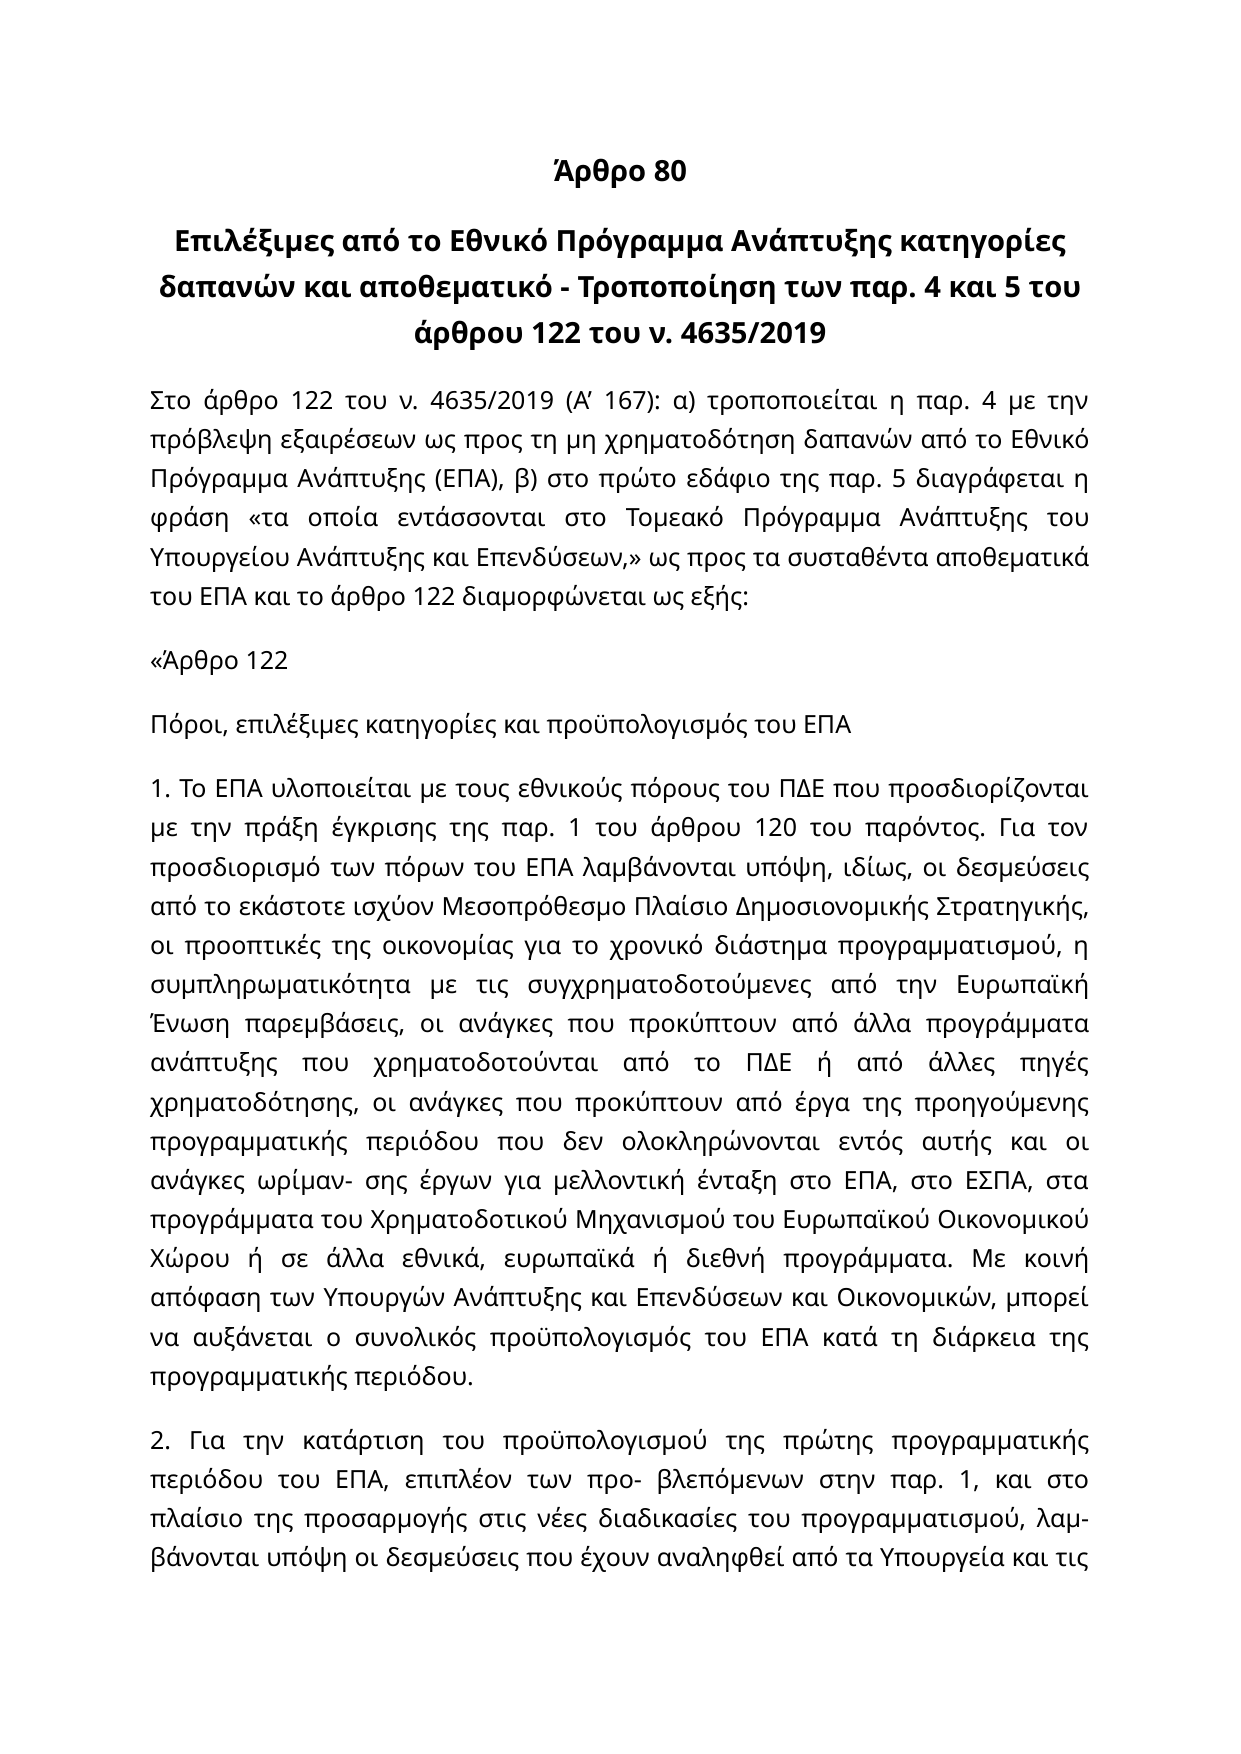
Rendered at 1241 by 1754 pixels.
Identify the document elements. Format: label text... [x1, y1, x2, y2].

text Πόροι, επιλέξιμες κατηγορίες και προϋπολογισμός του ΕΠΑ [150, 707, 1090, 741]
subtitle Επιλέξιμες από το Εθνικό Πρόγραμμα Ανάπτυξης κατηγορίες δαπανών και αποθεματικό - Τροποποίηση των παρ. 4 και 5 του άρθρου 122 του ν. 4635/2019 [150, 221, 1090, 352]
text 1. Το ΕΠΑ υλοποιείται με τους εθνικούς πόρους του ΠΔΕ που προσδιορίζονται με την πράξη έγκρισης της παρ. 1 του άρθρου 120 του παρόντος. Για τον προσδιορισμό των πόρων του ΕΠΑ λαμβάνονται υπόψη, ιδίως, οι δεσμεύσεις από το εκάστοτε ισχύον Μεσοπρόθεσμο Πλαίσιο Δημοσιονομικής Στρατηγικής, οι προοπτικές της οικονομίας για το χρονικό διάστημα προγραμματισμού, η συμπληρωματικότητα με τις συγχρηματοδοτούμενες από την Ευρωπαϊκή Ένωση παρεμβάσεις, οι ανάγκες που προκύπτουν από άλλα προγράμματα ανάπτυξης που χρηματοδοτούνται από το ΠΔΕ ή από άλλες πηγές χρηματοδότησης, οι ανάγκες που προκύπτουν από έργα της προηγούμενης προγραμματικής περιόδου που δεν ολοκληρώνονται εντός αυτής και οι ανάγκες ωρίμαν- σης έργων για μελλοντική ένταξη στο ΕΠΑ, στο ΕΣΠΑ, στα προγράμματα του Χρηματοδοτικού Μηχανισμού του Ευρωπαϊκού Οικονομικού Χώρου ή σε άλλα εθνικά, ευρωπαϊκά ή διεθνή προγράμματα. Με κοινή απόφαση των Υπουργών Ανάπτυξης και Επενδύσεων και Οικονομικών, μπορεί να αυξάνεται ο συνολικός προϋπολογισμός του ΕΠΑ κατά τη διάρκεια της προγραμματικής περιόδου. [150, 771, 1090, 1392]
text Στο άρθρο 122 του ν. 4635/2019 (Α’ 167): α) τροποποιείται η παρ. 4 με την πρόβλεψη εξαιρέσεων ως προς τη μη χρηματοδότηση δαπανών από το Εθνικό Πρόγραμμα Ανάπτυξης (ΕΠΑ), β) στο πρώτο εδάφιο της παρ. 5 διαγράφεται η φράση «τα οποία εντάσσονται στο Τομεακό Πρόγραμμα Ανάπτυξης του Υπουργείου Ανάπτυξης και Επενδύσεων,» ως προς τα συσταθέντα αποθεματικά του ΕΠΑ και το άρθρο 122 διαμορφώνεται ως εξής: [150, 382, 1090, 612]
subtitle Άρθρο 80 [150, 150, 1090, 190]
text «Άρθρο 122 [150, 642, 1090, 677]
text 2. Για την κατάρτιση του προϋπολογισμού της πρώτης προγραμματικής περιόδου του ΕΠΑ, επιπλέον των προ- βλεπόμενων στην παρ. 1, και στο πλαίσιο της προσαρμογής στις νέες διαδικασίες του προγραμματισμού, λαμ- βάνονται υπόψη οι δεσμεύσεις που έχουν αναληφθεί από τα Υπουργεία και τις [150, 1422, 1090, 1574]
